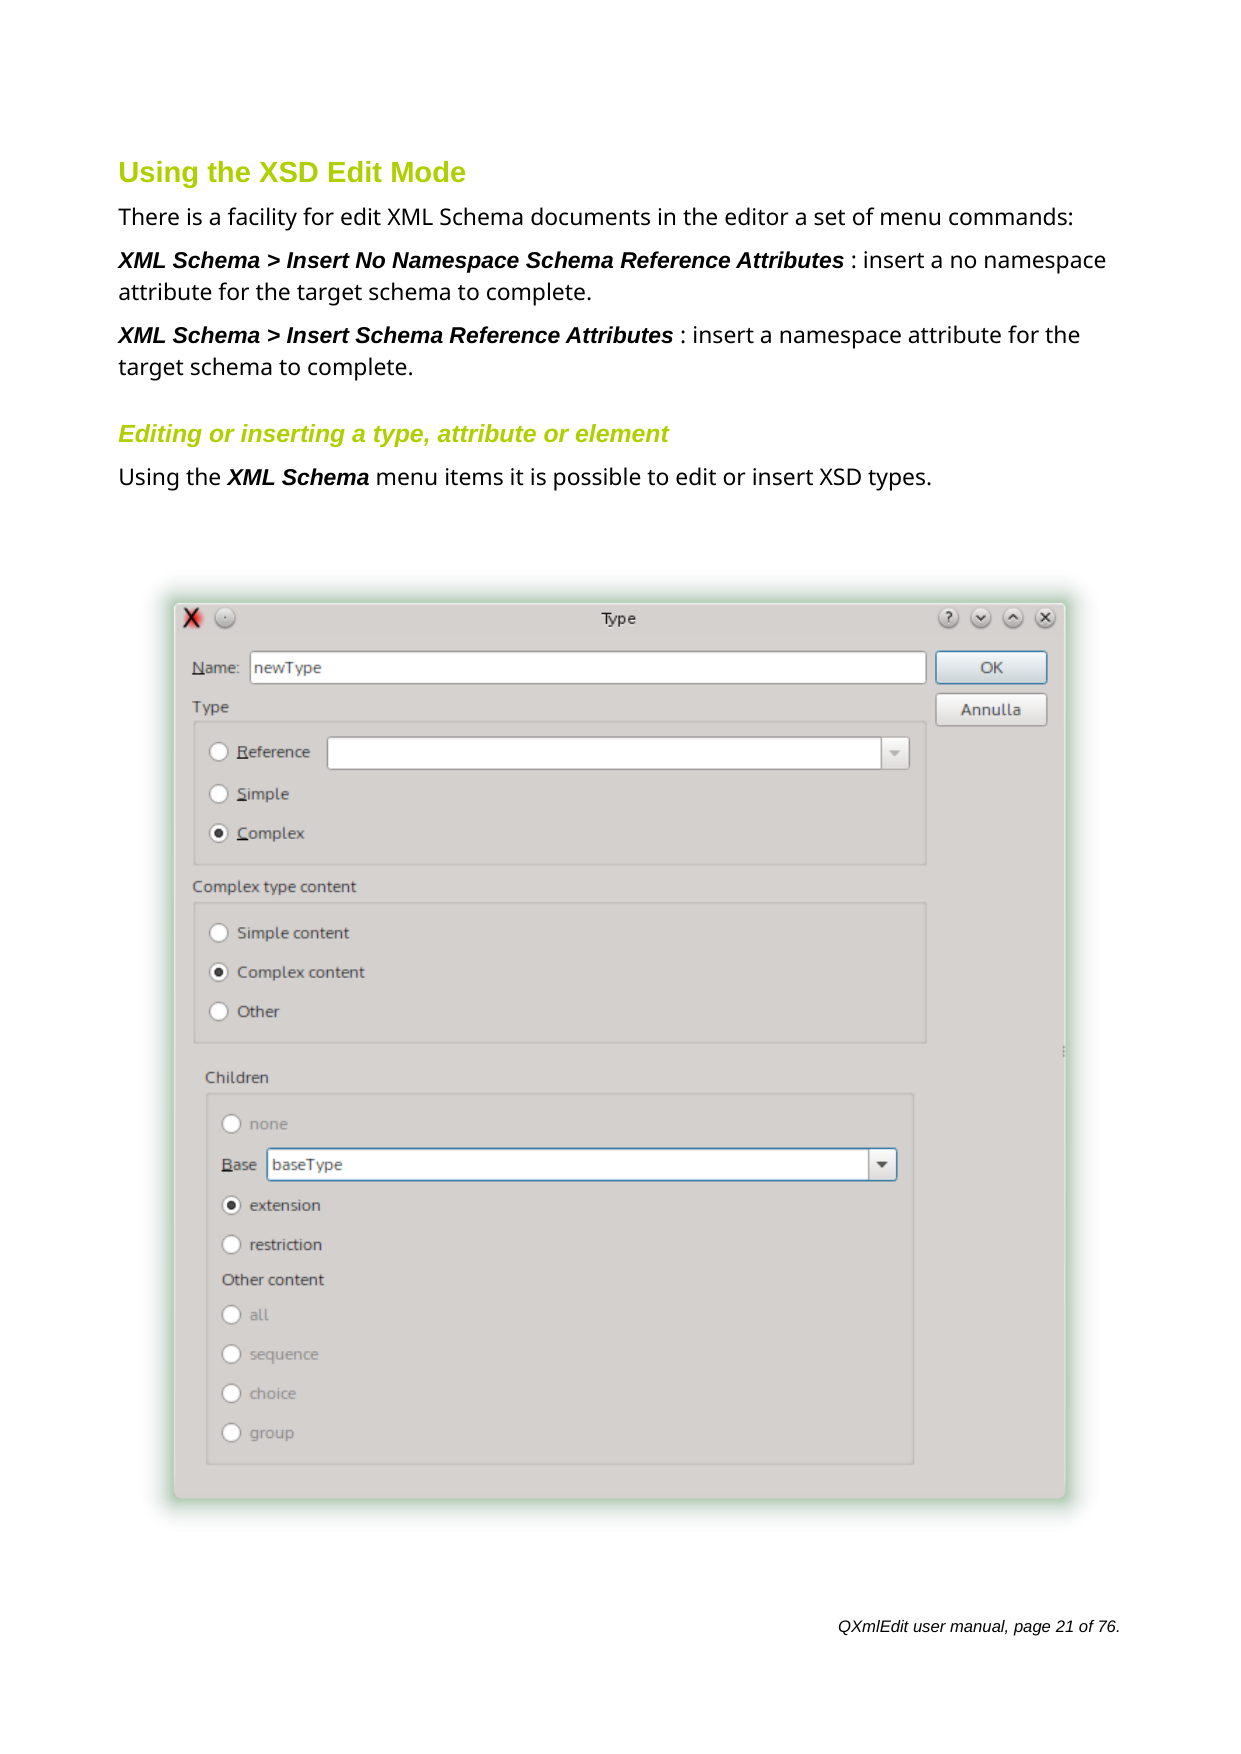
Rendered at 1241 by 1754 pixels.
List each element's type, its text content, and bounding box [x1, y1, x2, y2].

text There is a facility for edit XML Schema documents in the editor a set of menu commands: [118, 201, 1122, 232]
text XML Schema > Insert No Namespace Schema Reference Attributes : insert a no namespace attribute for the target schema to complete. [118, 244, 1122, 307]
picture [118, 548, 1122, 1555]
text XML Schema > Insert Schema Reference Attributes : insert a namespace attribute for the target schema to complete. [118, 319, 1122, 382]
text Using the XML Schema menu items it is possible to edit or insert XSD types. [118, 461, 1122, 492]
subtitle Editing or inserting a type, attribute or element [118, 419, 1122, 448]
subtitle Using the XSD Edit Mode [118, 155, 1122, 188]
